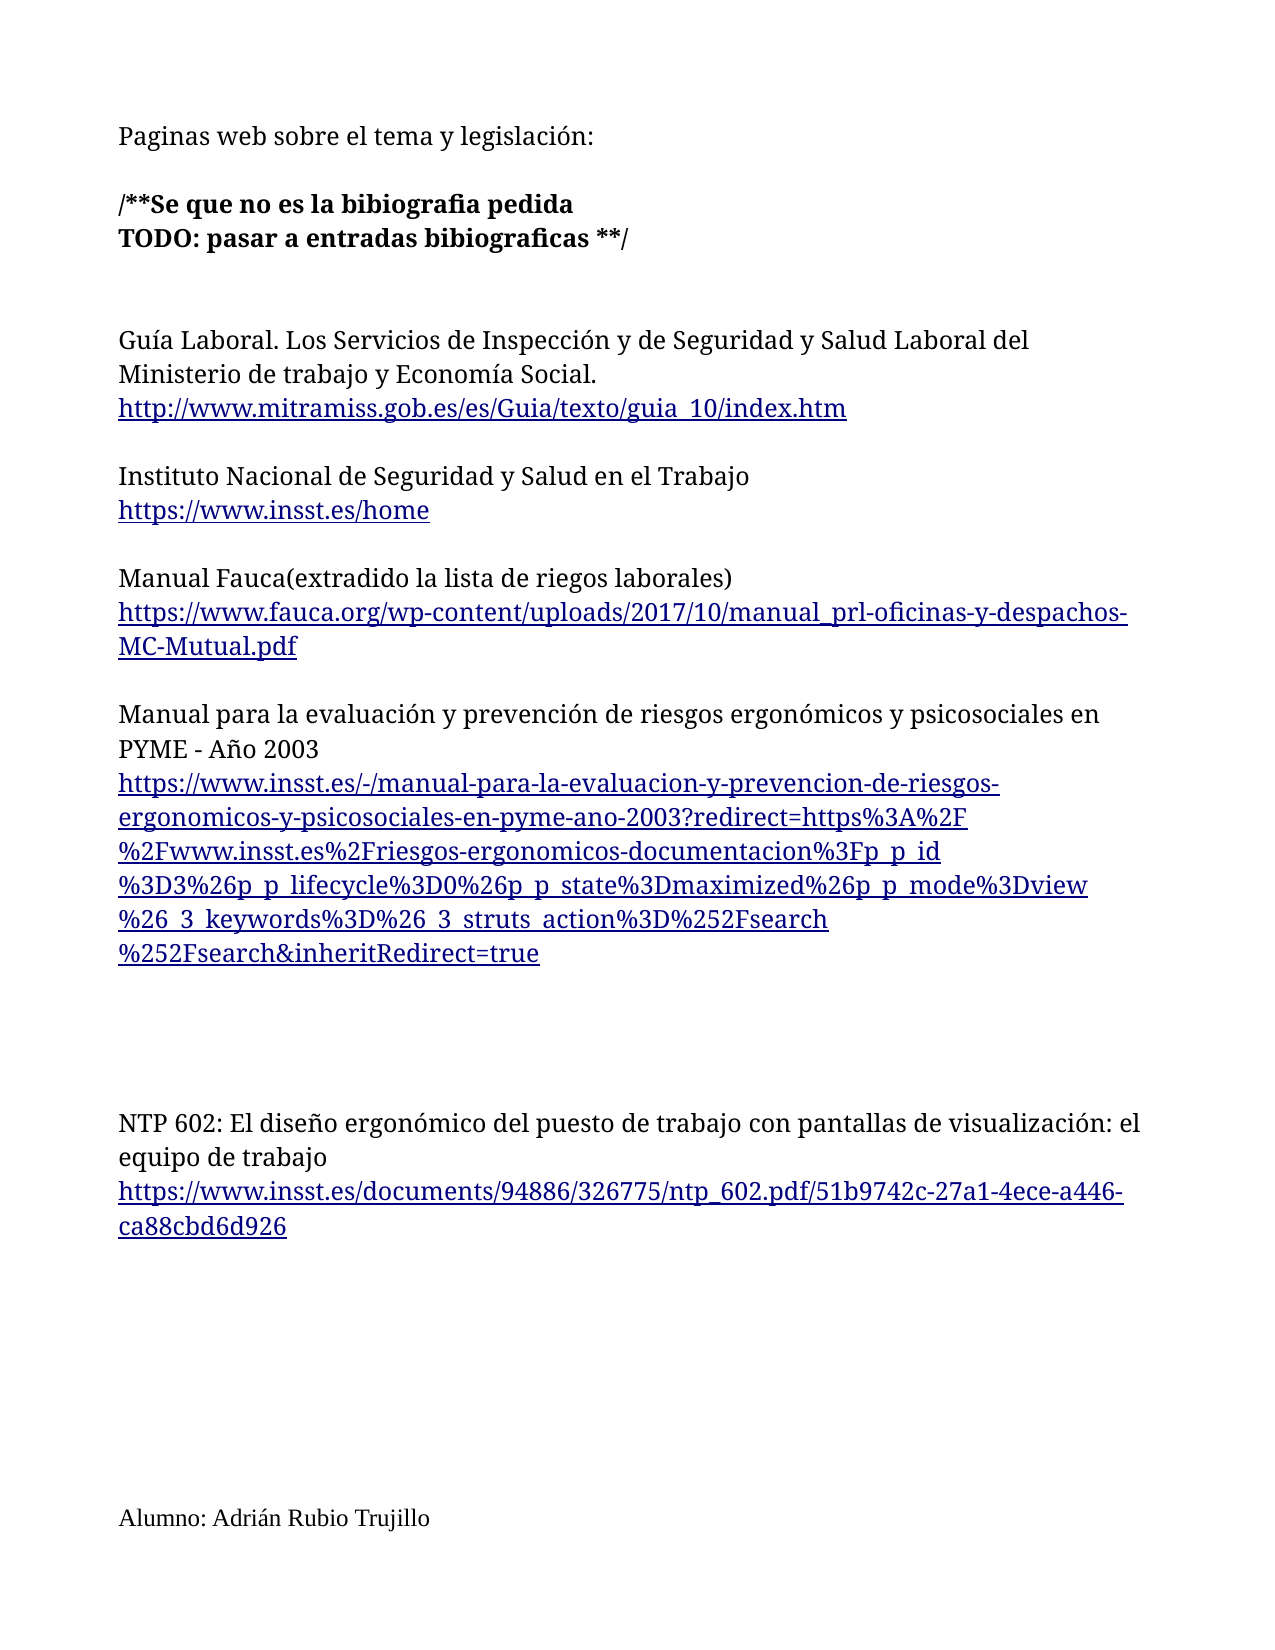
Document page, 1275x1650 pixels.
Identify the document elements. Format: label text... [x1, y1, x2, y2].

text Manual para la evaluación y prevención de riesgos ergonómicos y psicosociales en PYME - Año 2003 [118, 697, 1157, 765]
text https://www.fauca.org/wp-content/uploads/2017/10/manual_prl-oficinas-y-despachos-MC-Mutual.pdf [118, 595, 1157, 663]
text https://www.insst.es/-/manual-para-la-evaluacion-y-prevencion-de-riesgos-ergonomicos-y-psicosociales-en-pyme-ano-2003?redirect=https%3A%2F%2Fwww.insst.es%2Friesgos-ergonomicos-documentacion%3Fp_p_id%3D3%26p_p_lifecycle%3D0%26p_p_state%3Dmaximized%26p_p_mode%3Dview%26_3_keywords%3D%26_3_struts_action%3D%252Fsearch%252Fsearch&inheritRedirect=true [118, 765, 1157, 970]
text http://www.mitramiss.gob.es/es/Guia/texto/guia_10/index.htm [118, 391, 1157, 425]
text Guía Laboral. Los Servicios de Inspección y de Seguridad y Salud Laboral del Ministerio de trabajo y Economía Social. [118, 322, 1157, 391]
text Instituto Nacional de Seguridad y Salud en el Trabajo [118, 459, 1157, 493]
text TODO: pasar a entradas bibiograficas **/ [118, 220, 1157, 254]
text Manual Fauca(extradido la lista de riegos laborales) [118, 561, 1157, 595]
text NTP 602: El diseño ergonómico del puesto de trabajo con pantallas de visualización: el equipo de trabajo [118, 1106, 1157, 1174]
text /**Se que no es la bibiografia pedida [118, 186, 1157, 220]
text https://www.insst.es/home [118, 493, 1157, 527]
text Paginas web sobre el tema y legislación: [118, 118, 1157, 152]
text https://www.insst.es/documents/94886/326775/ntp_602.pdf/51b9742c-27a1-4ece-a446-ca88cbd6d926 [118, 1174, 1157, 1242]
